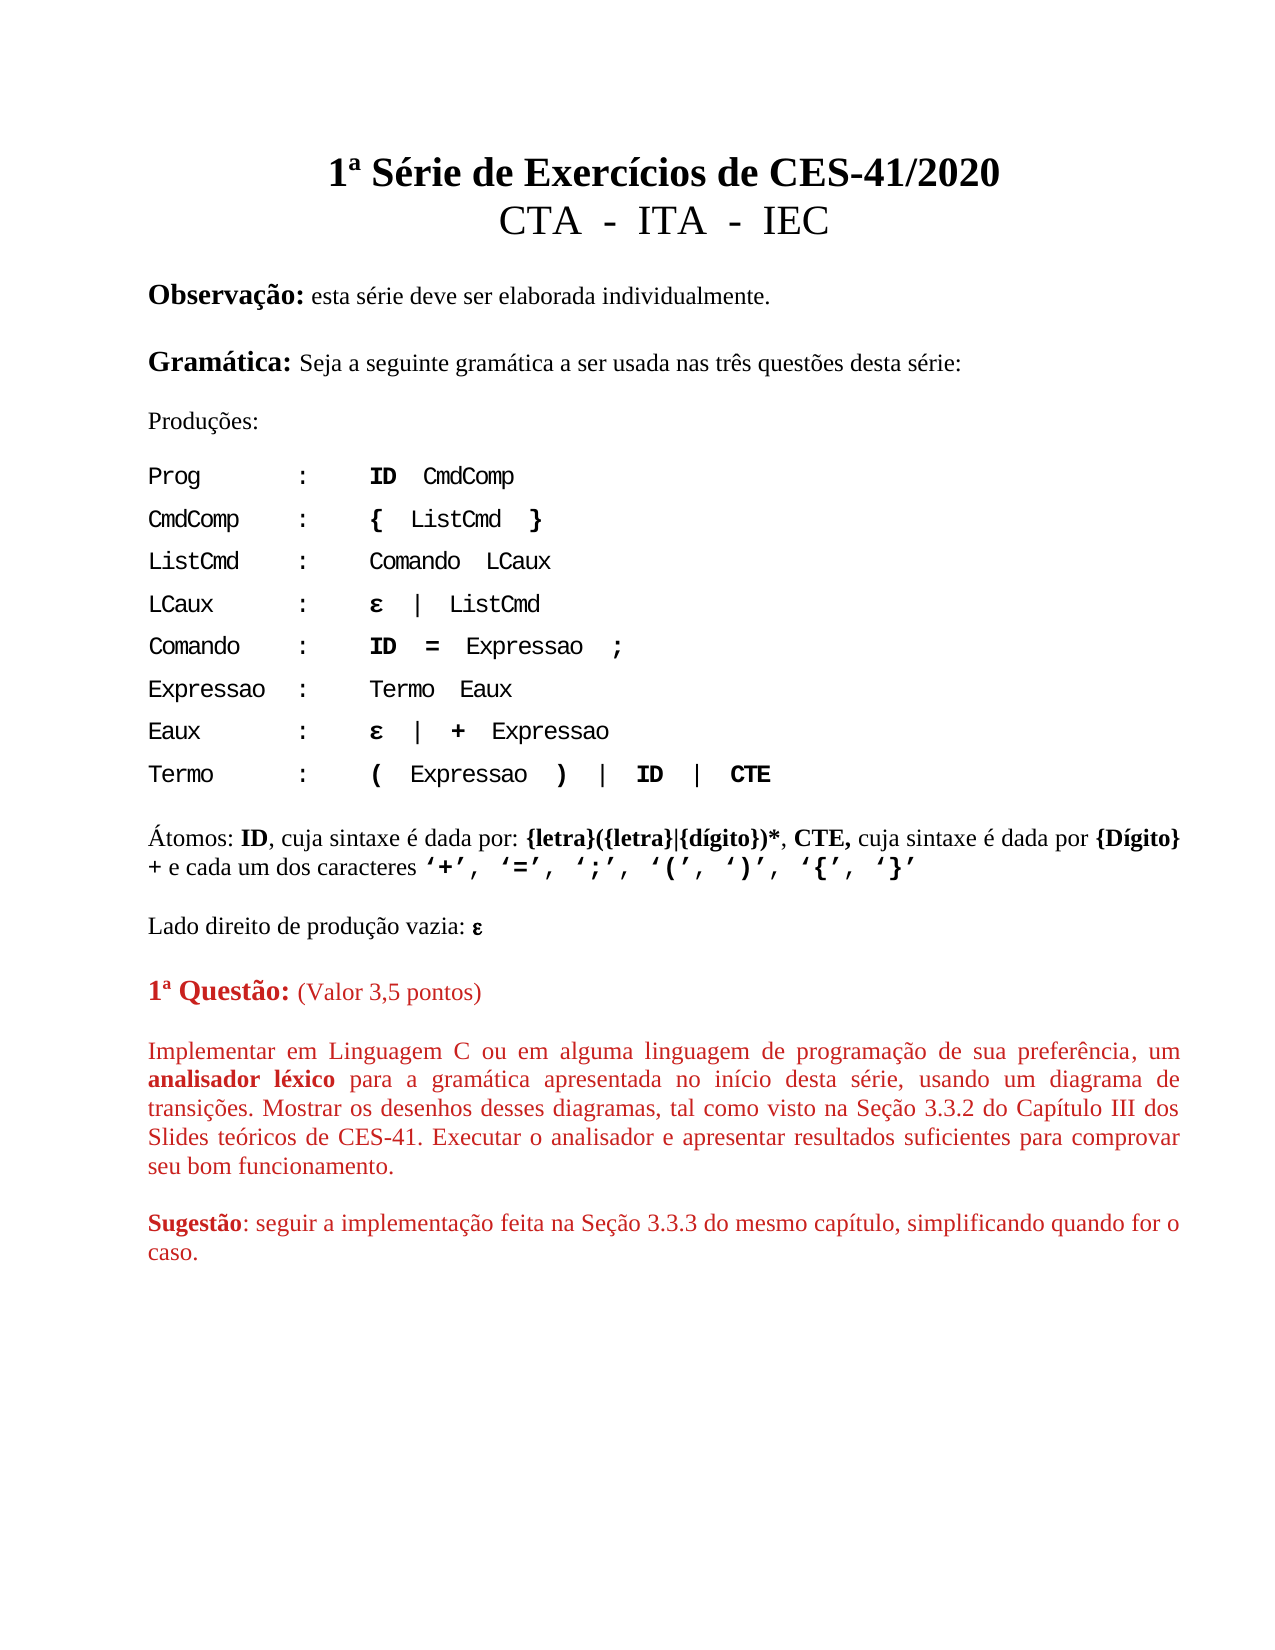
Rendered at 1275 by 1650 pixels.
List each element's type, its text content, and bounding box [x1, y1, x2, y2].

text Sugestão: seguir a implementação feita na Seção 3.3.3 do mesmo capítulo, simplificando quando for o caso. [148, 1208, 1181, 1266]
text 1ª Questão: (Valor 3,5 pontos) [148, 973, 1181, 1007]
text Expressao : Termo Eaux [148, 676, 1181, 705]
text Prog : ID CmdComp [148, 464, 1181, 492]
text Produções: [148, 406, 1181, 435]
text Comando : ID = Expressao ; [148, 634, 1181, 662]
text 1ª Série de Exercícios de CES-41/2020 [148, 148, 1181, 196]
text Termo : ( Expressao ) | ID | CTE [148, 761, 1181, 790]
text Eaux : ε | + Expressao [148, 719, 1181, 747]
text ListCmd : Comando LCaux [148, 549, 1181, 577]
text LCaux : ε | ListCmd [148, 591, 1181, 620]
text Implementar em Linguagem C ou em alguma linguagem de programação de sua preferência, um analisador léxico para a gramática apresentada no início desta série, usando um diagrama de transições. Mostrar os desenhos desses diagramas, tal como visto na Seção 3.3.2 do Capítulo III dos Slides teóricos de CES-41. Executar o analisador e apresentar resultados suficientes para comprovar seu bom funcionamento. [148, 1036, 1181, 1179]
text CTA - ITA - IEC [148, 196, 1181, 243]
text Átomos: ID, cuja sintaxe é dada por: {letra}({letra}|{dígito})*, CTE, cuja sintaxe é dada por {Dígito}+ e cada um dos caracteres ‘+’, ‘=’, ‘;’, ‘(’, ‘)’, ‘{’, ‘}’ [148, 823, 1181, 882]
text Lado direito de produção vazia:  [148, 911, 1181, 940]
text Gramática: Seja a seguinte gramática a ser usada nas três questões desta série: [148, 344, 1181, 378]
text CmdComp : { ListCmd } [148, 506, 1181, 535]
text Observação: esta série deve ser elaborada individualmente. [148, 277, 1181, 311]
